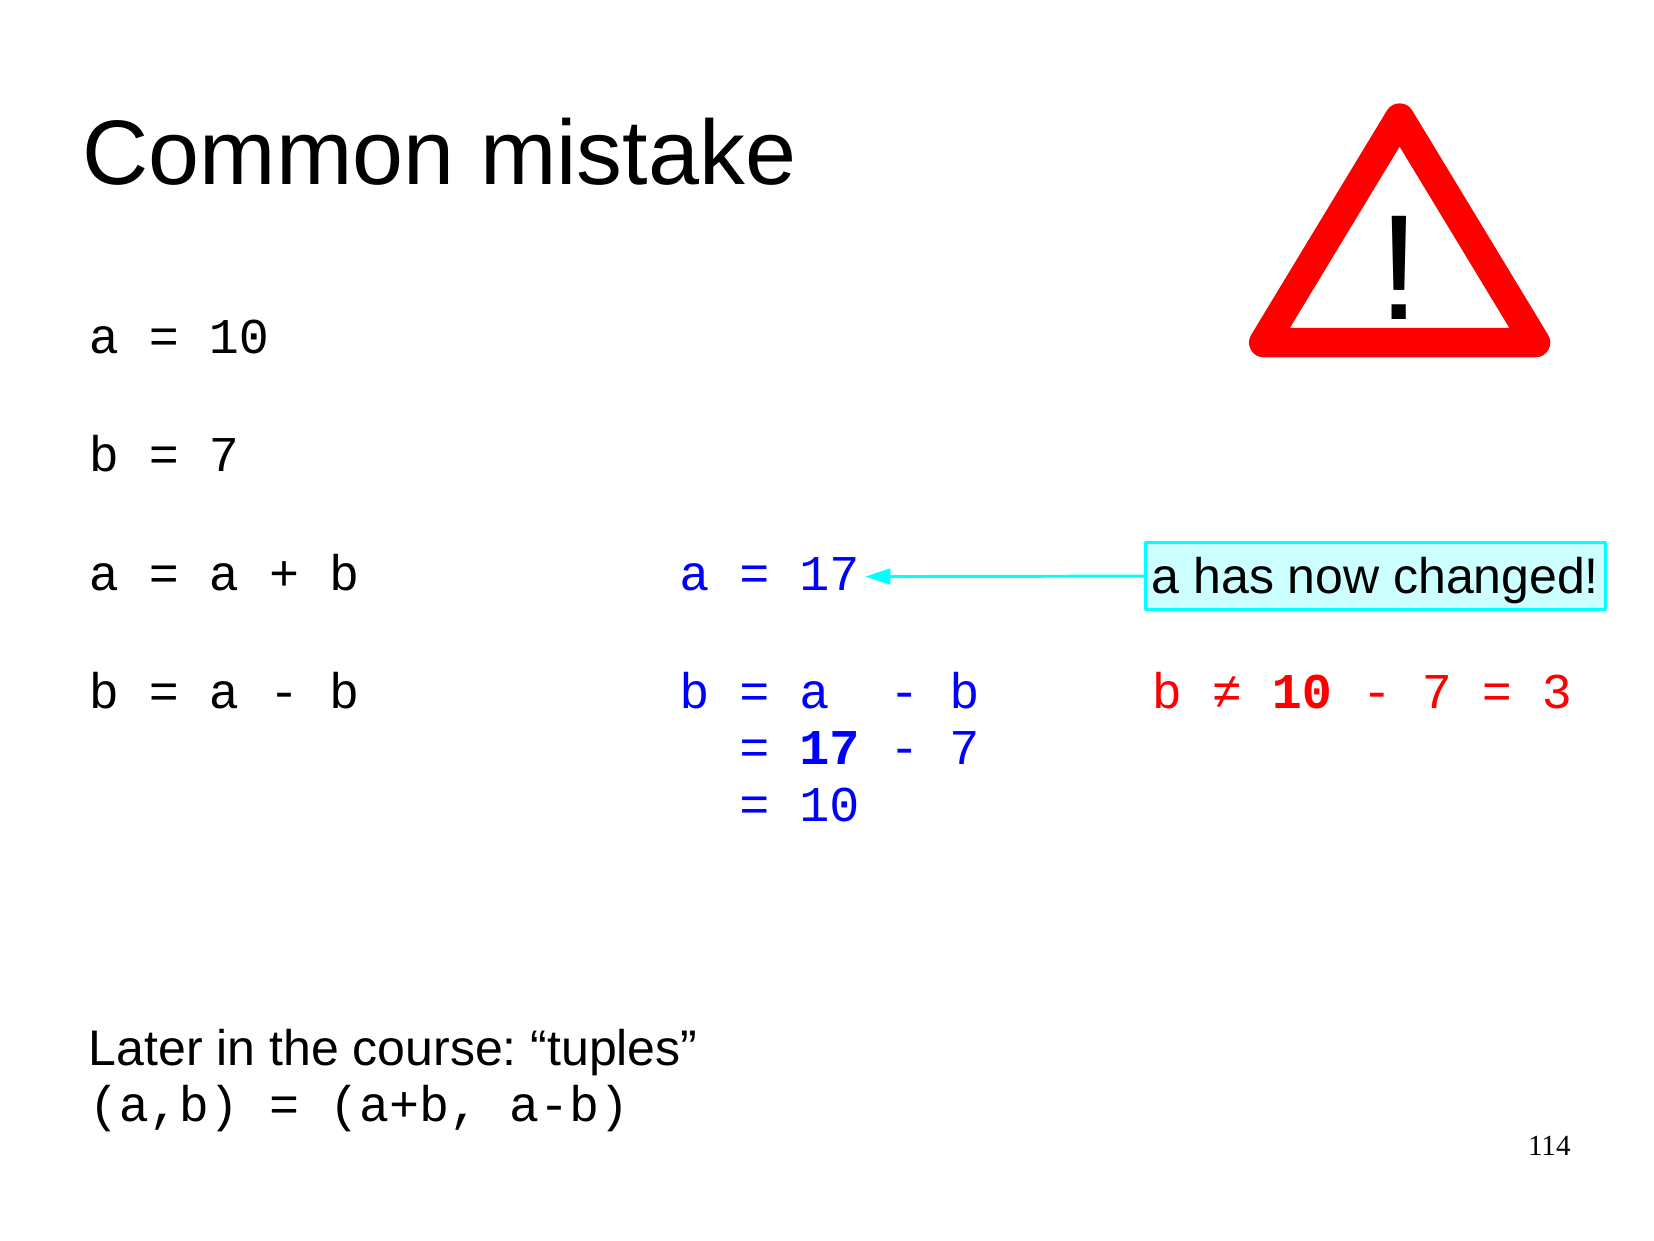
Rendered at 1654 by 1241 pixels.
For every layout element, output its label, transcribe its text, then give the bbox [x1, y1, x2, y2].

text_box a = 17 [673, 542, 866, 611]
text_box a has now changed! [1145, 542, 1606, 610]
text_box Later in the course: “tuples” [82, 1014, 704, 1083]
text_box a = 10 [82, 306, 275, 375]
text_box (a,b) = (a+b, a-b) [82, 1073, 636, 1143]
text_box b ≠ 10 - 7 = 3 [1145, 660, 1579, 730]
title Common mistake [82, 49, 1571, 257]
text_box b = 7 [82, 424, 245, 493]
text_box b = a - b [82, 660, 366, 730]
text_box ! [1263, 118, 1536, 343]
text_box b = a - b = 17 - 7 = 10 [673, 660, 986, 843]
text_box a = a + b [82, 542, 366, 611]
